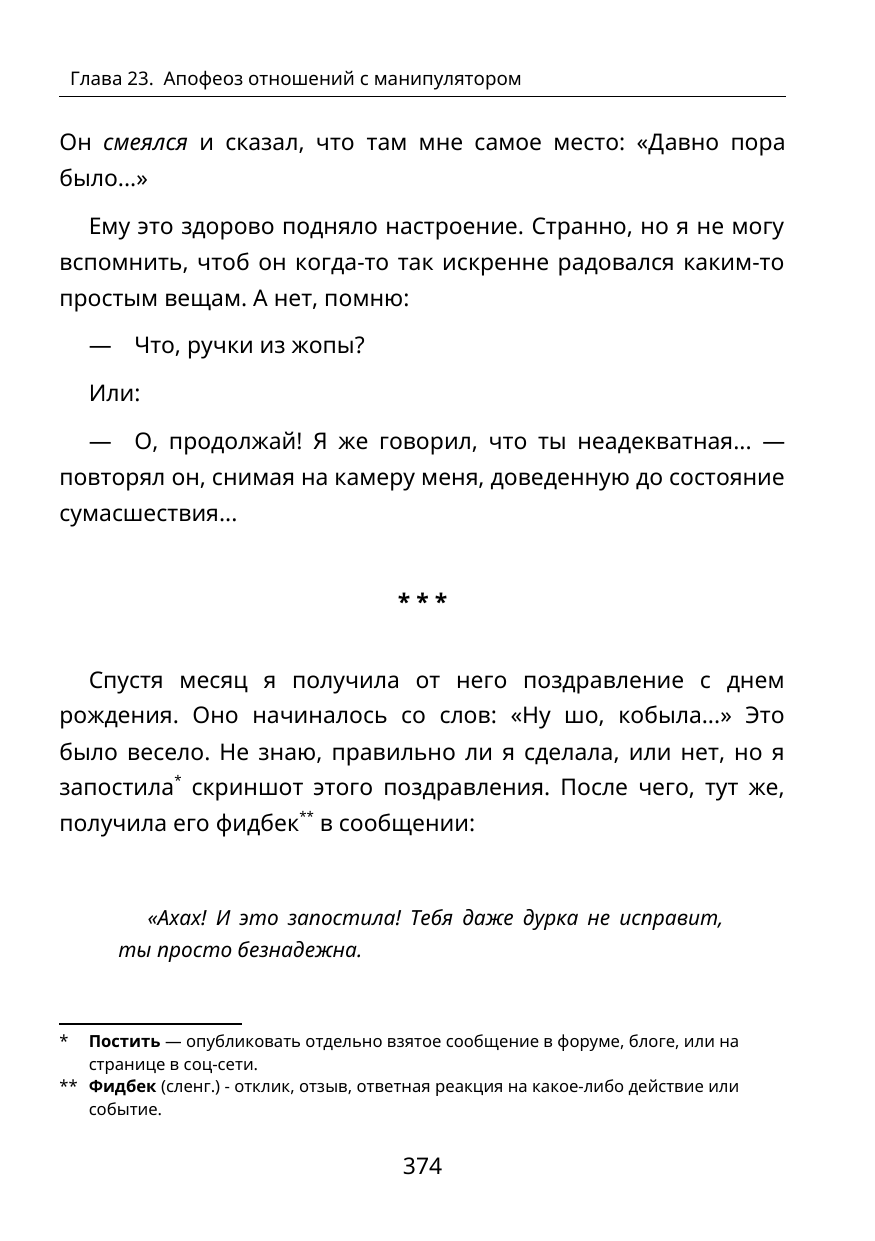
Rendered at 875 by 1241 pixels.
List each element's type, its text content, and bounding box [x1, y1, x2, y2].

text Или: [59, 377, 786, 408]
list О, продолжай! Я же говорил, что ты неадекватная... — повторял он, снимая на камеру меня, доведенную до состояние сумасшествия... [59, 425, 786, 528]
text Спустя месяц я получила от него поздравление с днем рождения. Оно начиналось со слов: «Ну шо, кобыла...» Это было весело. Не знаю, правильно ли я сделала, или нет, но я запостила скриншот этого поздравления. После чего, тут же, получила его фидбек в сообщении: [59, 663, 786, 838]
text Ему это здорово подняло настроение. Странно, но я не могу вспомнить, чтоб он когда-то так искренне радовался каким-то простым вещам. А нет, помню: [59, 210, 786, 313]
subtitle * * * [59, 586, 786, 617]
text «Ахах! И это запостила! Тебя даже дурка не исправит, ты просто безнадежна. [118, 903, 727, 964]
list Что, ручки из жопы? [59, 329, 786, 361]
text Постить — опубликовать отдельно взятое сообщение в форуме, блоге, или на странице в соц-сети. [59, 1029, 786, 1075]
text Он смеялся и сказал, что там мне самое место: «Давно пора было...» [59, 126, 786, 193]
text Фидбек (сленг.) - отклик, отзыв, ответная реакция на какое-либо действие или событие. [59, 1075, 786, 1120]
